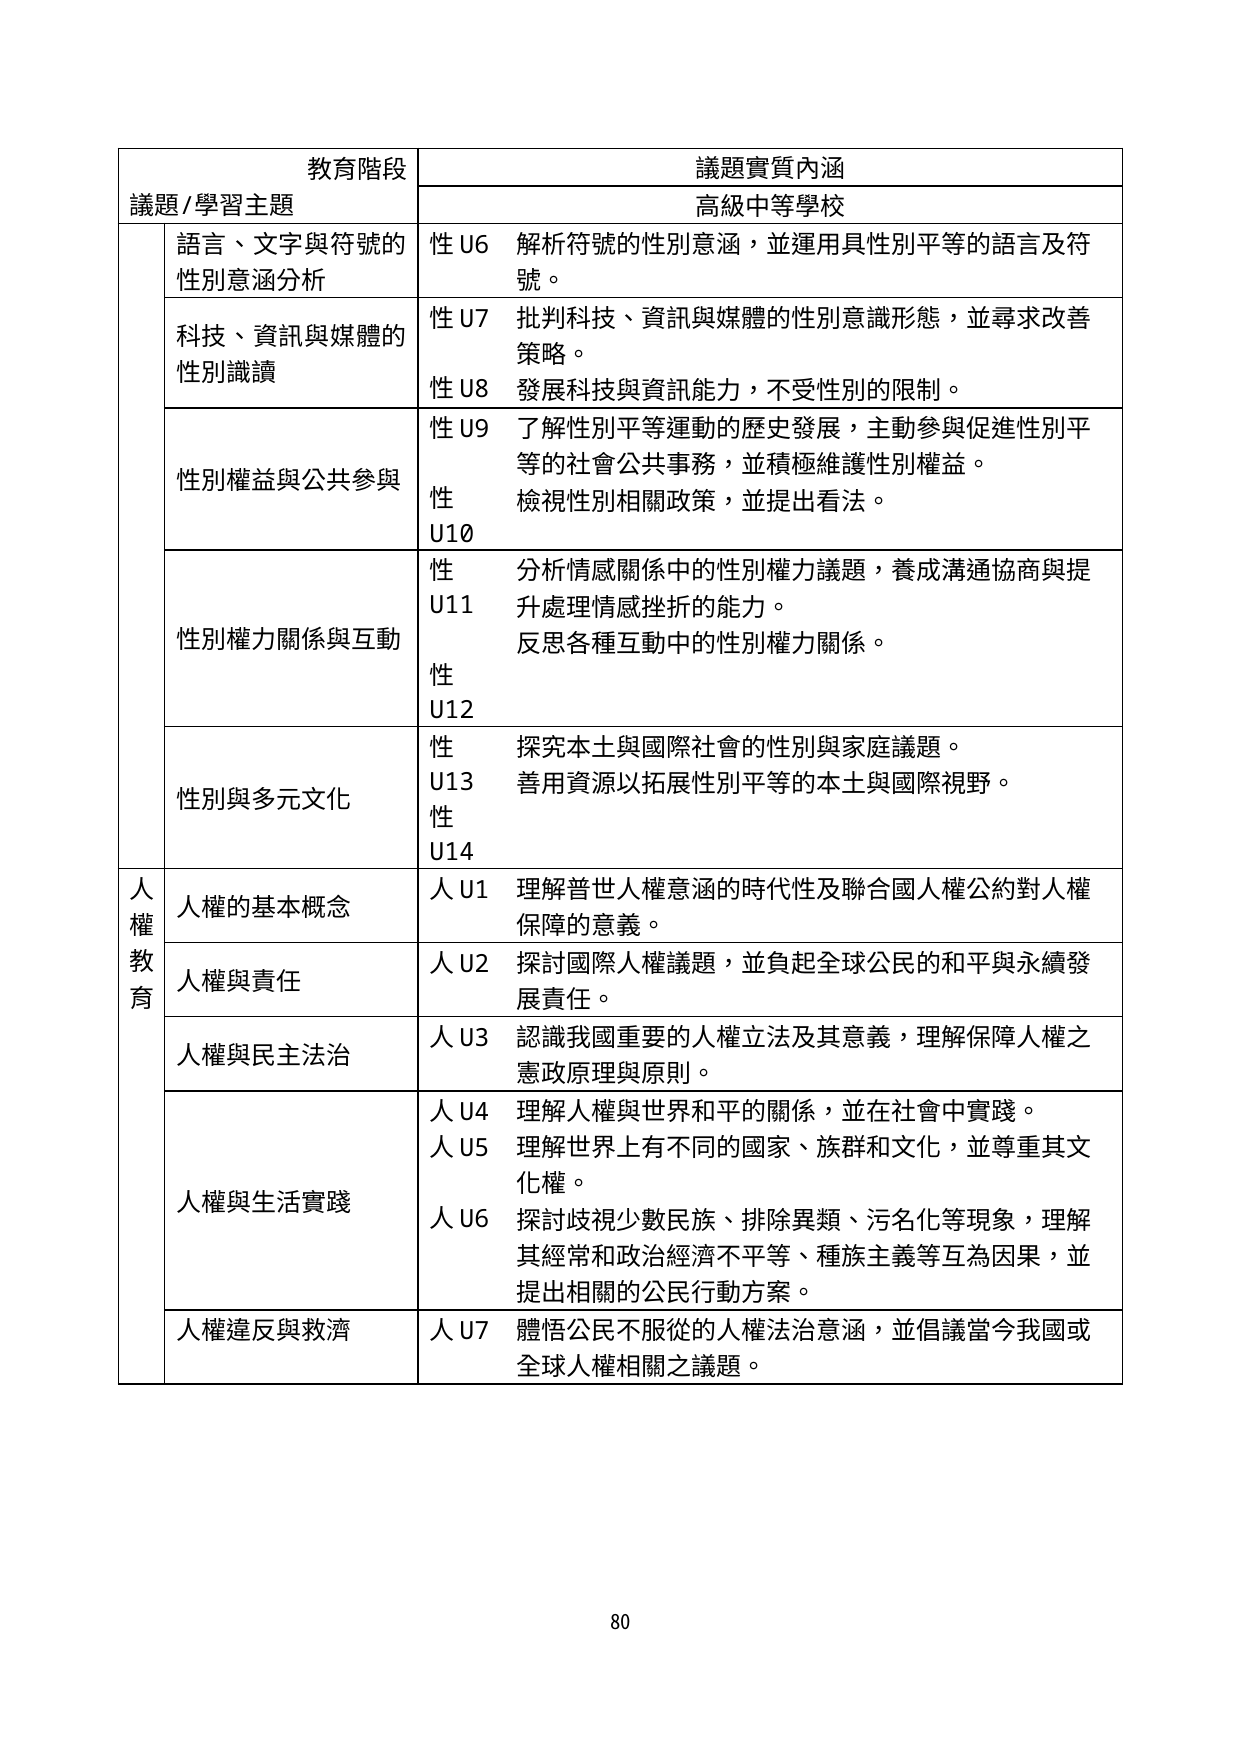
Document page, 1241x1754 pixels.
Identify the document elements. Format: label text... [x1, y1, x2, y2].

table_cell 高級中等學校 [419, 187, 1122, 223]
table_cell 人U1 [419, 869, 504, 942]
table_cell 人U7 [419, 1311, 504, 1383]
table_cell 人U4 人U5 人U6 [419, 1092, 504, 1309]
table_cell 性U7 性U8 [419, 298, 504, 407]
table_cell 人權與民主法治 [165, 1017, 417, 1090]
table_cell 性別權力關係與互動 [165, 551, 417, 726]
table_cell 性U11 性U12 [419, 551, 504, 726]
table_cell [119, 224, 164, 868]
table_cell 體悟公民不服從的人權法治意涵，並倡議當今我國或全球人權相關之議題。 [505, 1311, 1122, 1383]
table_cell 人權違反與救濟 [165, 1311, 417, 1383]
table_cell 人權與責任 [165, 943, 417, 1016]
table_cell 性U13 性U14 [419, 727, 504, 868]
table_cell 人權與生活實踐 [165, 1092, 417, 1309]
table_cell 了解性別平等運動的歷史發展，主動參與促進性別平等的社會公共事務，並積極維護性別權益。 檢視性別相關政策，並提出看法。 [505, 409, 1122, 549]
table_cell 人權教育 [119, 869, 164, 1383]
table_header 議題實質內涵 [419, 149, 1122, 185]
table_cell 認識我國重要的人權立法及其意義，理解保障人權之憲政原理與原則。 [505, 1017, 1122, 1090]
table_cell 分析情感關係中的性別權力議題，養成溝通協商與提升處理情感挫折的能力。 反思各種互動中的性別權力關係。 [505, 551, 1122, 726]
table_cell 性別與多元文化 [165, 727, 417, 868]
table_cell 語言、文字與符號的性別意涵分析 [165, 224, 417, 297]
table_cell 性別權益與公共參與 [165, 409, 417, 549]
table_cell 性U9 性U10 [419, 409, 504, 549]
table_cell 性U6 [419, 224, 504, 297]
table_cell 批判科技、資訊與媒體的性別意識形態，並尋求改善策略。 發展科技與資訊能力，不受性別的限制。 [505, 298, 1122, 407]
table_cell 探討國際人權議題，並負起全球公民的和平與永續發展責任。 [505, 943, 1122, 1016]
table_cell 探究本土與國際社會的性別與家庭議題。 善用資源以拓展性別平等的本土與國際視野。 [505, 727, 1122, 868]
table_header 教育階段 議題/學習主題 [119, 149, 417, 223]
table_cell 理解人權與世界和平的關係，並在社會中實踐。 理解世界上有不同的國家、族群和文化，並尊重其文化權。 探討歧視少數民族、排除異類、污名化等現象，理解其經常和政治經濟不平等、種族主義等互為因果，並提出相關的公民行動方案。 [505, 1092, 1122, 1309]
table_cell 人U2 [419, 943, 504, 1016]
table_cell 科技、資訊與媒體的性別識讀 [165, 298, 417, 407]
table_cell 理解普世人權意涵的時代性及聯合國人權公約對人權保障的意義。 [505, 869, 1122, 942]
table_cell 解析符號的性別意涵，並運用具性別平等的語言及符號。 [505, 224, 1122, 297]
table_cell 人權的基本概念 [165, 869, 417, 942]
table_cell 人U3 [419, 1017, 504, 1090]
